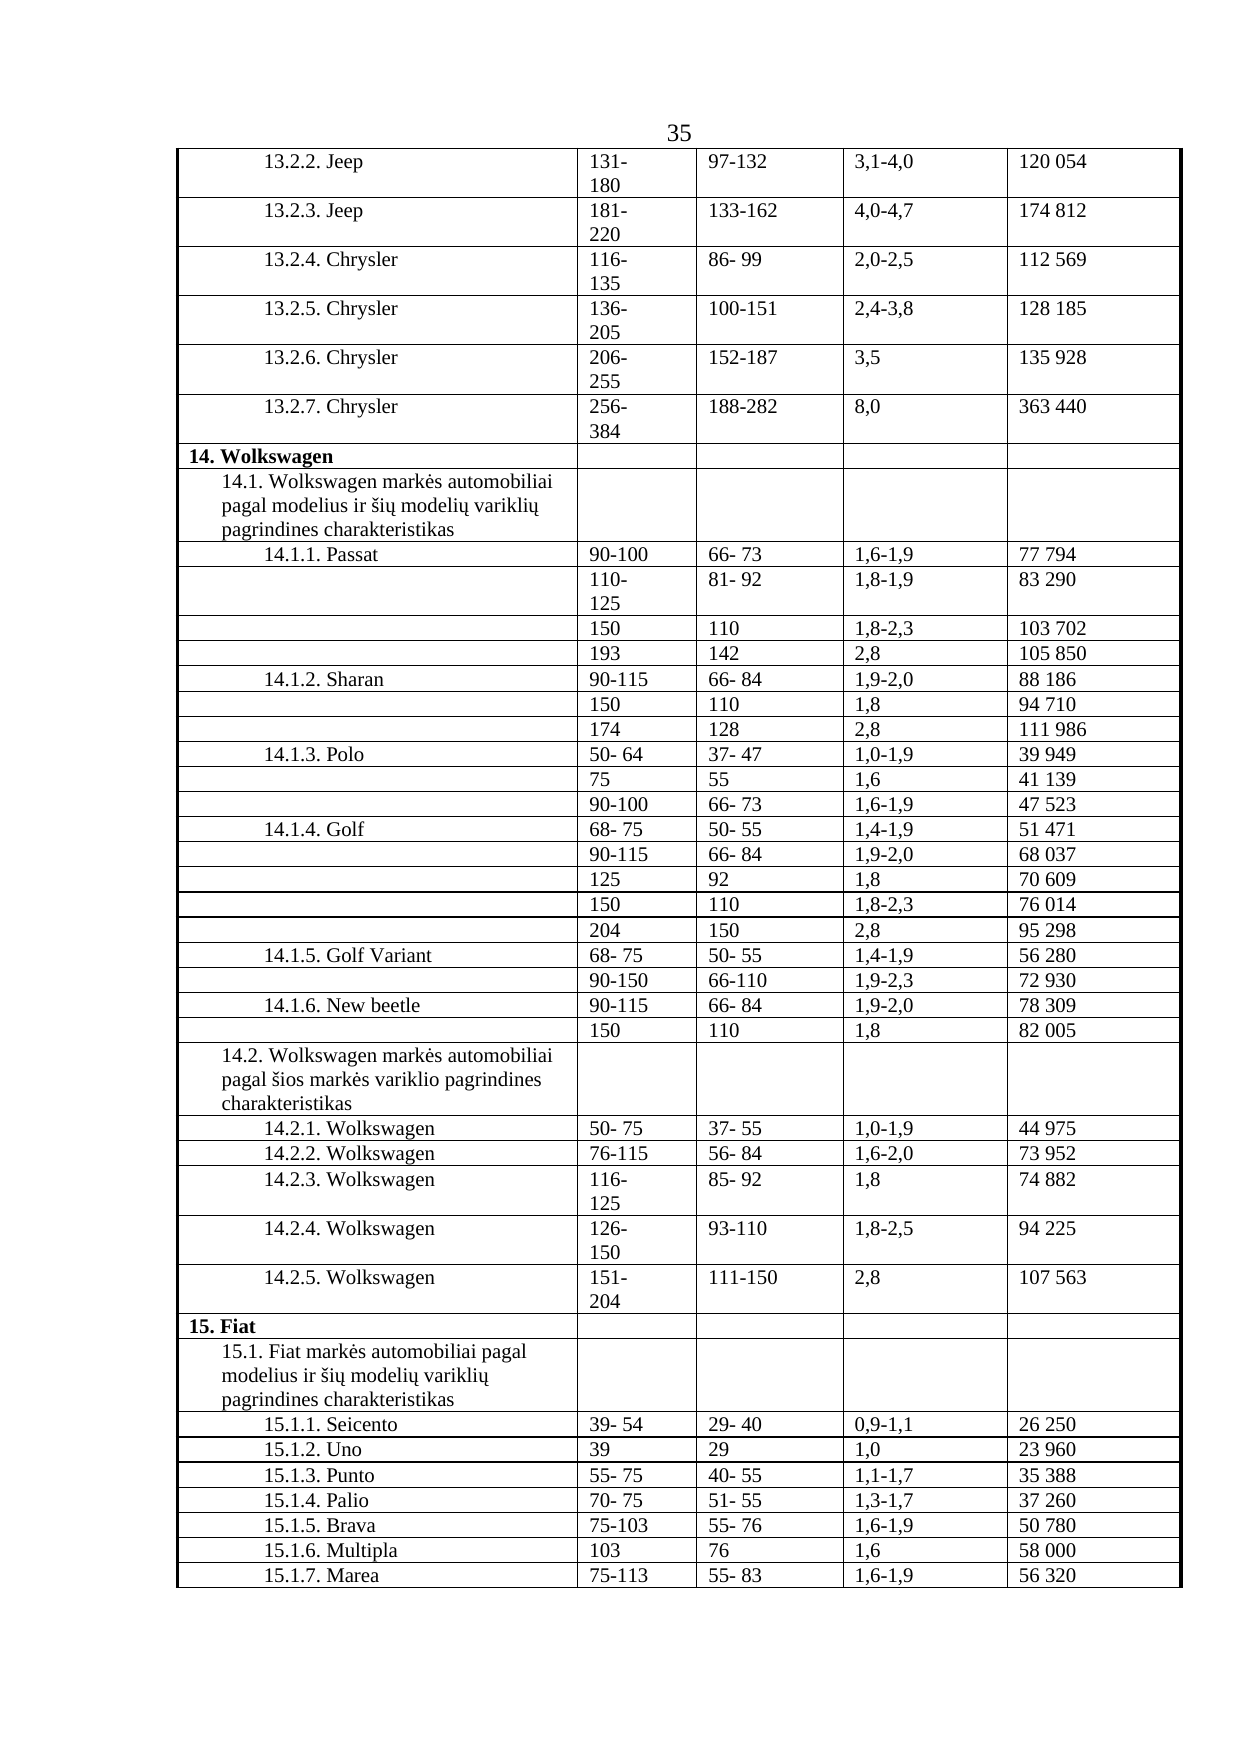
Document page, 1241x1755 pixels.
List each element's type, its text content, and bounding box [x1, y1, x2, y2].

table_cell 78 309 [1008, 993, 1179, 1017]
table_cell [578, 469, 696, 541]
table_cell 128 [697, 717, 843, 741]
table_cell [179, 767, 577, 791]
table_cell 15.1.5. Brava [179, 1513, 577, 1537]
table_cell 15.1.6. Multipla [179, 1538, 577, 1562]
table_cell 82 005 [1008, 1018, 1179, 1042]
table_cell 1,6-1,9 [844, 1563, 1007, 1587]
table_cell 110-125 [578, 567, 696, 615]
table_cell 44 975 [1008, 1116, 1179, 1140]
table_cell 15.1.1. Seicento [179, 1412, 577, 1436]
table_cell 90-115 [578, 842, 696, 866]
table_cell 41 139 [1008, 767, 1179, 791]
table_cell 14.2.1. Wolkswagen [179, 1116, 577, 1140]
table_cell 68- 75 [578, 817, 696, 841]
table_cell 1,9-2,0 [844, 993, 1007, 1017]
table_cell 14.1.5. Golf Variant [179, 943, 577, 967]
table_cell 1,0 [844, 1438, 1007, 1461]
table_cell [697, 1314, 843, 1338]
table_cell 1,9-2,3 [844, 968, 1007, 992]
table_cell 58 000 [1008, 1538, 1179, 1562]
table_cell 3,1-4,0 [844, 149, 1007, 197]
table_cell 1,8-1,9 [844, 567, 1007, 615]
table_cell 1,8-2,3 [844, 616, 1007, 640]
table_cell 204 [578, 918, 696, 942]
table_cell 50 780 [1008, 1513, 1179, 1537]
table_cell 97-132 [697, 149, 843, 197]
table_cell 76-115 [578, 1141, 696, 1165]
table_cell [1008, 1314, 1179, 1338]
table_cell 1,8 [844, 1018, 1007, 1042]
table_cell 2,8 [844, 1265, 1007, 1313]
table_cell 85- 92 [697, 1166, 843, 1214]
table_cell 1,6 [844, 1538, 1007, 1562]
table_cell 15. Fiat [179, 1314, 577, 1338]
table_cell 70- 75 [578, 1488, 696, 1512]
table_cell 1,6 [844, 767, 1007, 791]
table_cell 15.1.7. Marea [179, 1563, 577, 1587]
table_cell 72 930 [1008, 968, 1179, 992]
table_cell 13.2.4. Chrysler [179, 247, 577, 295]
table_cell 150 [578, 1018, 696, 1042]
table_cell 13.2.5. Chrysler [179, 296, 577, 344]
table_cell 55- 75 [578, 1463, 696, 1487]
table_cell 4,0-4,7 [844, 198, 1007, 246]
table_cell [179, 918, 577, 942]
table_cell [844, 1339, 1007, 1411]
table_cell [844, 444, 1007, 468]
table_cell 66- 73 [697, 792, 843, 816]
table_cell [844, 1314, 1007, 1338]
table_cell [179, 842, 577, 866]
table_cell 111 986 [1008, 717, 1179, 741]
table_cell 68- 75 [578, 943, 696, 967]
table_cell 66- 84 [697, 666, 843, 691]
table_cell [179, 692, 577, 716]
table_cell 107 563 [1008, 1265, 1179, 1313]
table_cell 150 [578, 692, 696, 716]
table_cell 14.1.6. New beetle [179, 993, 577, 1017]
table_cell 15.1.2. Uno [179, 1438, 577, 1461]
table_cell 55- 76 [697, 1513, 843, 1537]
table_cell 50- 55 [697, 817, 843, 841]
table_cell 2,4-3,8 [844, 296, 1007, 344]
table_cell 51 471 [1008, 817, 1179, 841]
table_cell 181-220 [578, 198, 696, 246]
table_cell 1,6-1,9 [844, 792, 1007, 816]
table_cell 66-110 [697, 968, 843, 992]
table_cell 94 710 [1008, 692, 1179, 716]
table_cell 1,6-1,9 [844, 542, 1007, 566]
table_cell 76 [697, 1538, 843, 1562]
table_cell 150 [578, 616, 696, 640]
table_cell 1,8 [844, 867, 1007, 891]
table_cell 75-113 [578, 1563, 696, 1587]
table_cell 1,8 [844, 692, 1007, 716]
table_cell 66- 84 [697, 842, 843, 866]
table_cell 93-110 [697, 1216, 843, 1264]
table_cell 51- 55 [697, 1488, 843, 1512]
table_cell 15.1.4. Palio [179, 1488, 577, 1512]
table_cell [179, 641, 577, 665]
table_cell 112 569 [1008, 247, 1179, 295]
table_cell 50- 55 [697, 943, 843, 967]
table_cell 14.1.3. Polo [179, 742, 577, 766]
table_cell 39- 54 [578, 1412, 696, 1436]
table_cell [697, 469, 843, 541]
table_cell 47 523 [1008, 792, 1179, 816]
table_cell 110 [697, 692, 843, 716]
table_cell 94 225 [1008, 1216, 1179, 1264]
table_cell 37- 55 [697, 1116, 843, 1140]
table_cell [697, 444, 843, 468]
table_cell 26 250 [1008, 1412, 1179, 1436]
table_cell [179, 567, 577, 615]
table_cell 83 290 [1008, 567, 1179, 615]
table_cell 2,8 [844, 918, 1007, 942]
table_cell 1,1-1,7 [844, 1463, 1007, 1487]
table_cell 206-255 [578, 345, 696, 393]
table_cell 110 [697, 616, 843, 640]
table_cell 37- 47 [697, 742, 843, 766]
table_cell [179, 893, 577, 916]
table_cell 363 440 [1008, 395, 1179, 443]
table_cell 56 320 [1008, 1563, 1179, 1587]
table_cell 105 850 [1008, 641, 1179, 665]
table_cell 75-103 [578, 1513, 696, 1537]
table_cell 50- 75 [578, 1116, 696, 1140]
table_cell 37 260 [1008, 1488, 1179, 1512]
table_cell 14.1.2. Sharan [179, 666, 577, 691]
table_cell [578, 1314, 696, 1338]
table_cell 74 882 [1008, 1166, 1179, 1214]
table_cell 13.2.6. Chrysler [179, 345, 577, 393]
table_cell 68 037 [1008, 842, 1179, 866]
table_cell 125 [578, 867, 696, 891]
table_cell [179, 1018, 577, 1042]
table_cell 66- 73 [697, 542, 843, 566]
table_cell 1,6-2,0 [844, 1141, 1007, 1165]
table_cell 100-151 [697, 296, 843, 344]
table_cell 40- 55 [697, 1463, 843, 1487]
table_cell [578, 1339, 696, 1411]
table_cell [697, 1339, 843, 1411]
table_cell 13.2.2. Jeep [179, 149, 577, 197]
table_cell 23 960 [1008, 1438, 1179, 1461]
table_cell [1008, 1339, 1179, 1411]
table_cell 128 185 [1008, 296, 1179, 344]
table_cell 90-115 [578, 993, 696, 1017]
table_cell 174 812 [1008, 198, 1179, 246]
table_cell 1,8-2,5 [844, 1216, 1007, 1264]
table_cell 14.2.4. Wolkswagen [179, 1216, 577, 1264]
table_cell 76 014 [1008, 893, 1179, 916]
table_cell 1,3-1,7 [844, 1488, 1007, 1512]
table_cell 1,9-2,0 [844, 666, 1007, 691]
table_cell 1,9-2,0 [844, 842, 1007, 866]
table_cell 193 [578, 641, 696, 665]
table_cell 2,8 [844, 641, 1007, 665]
table_cell 77 794 [1008, 542, 1179, 566]
table_cell 55- 83 [697, 1563, 843, 1587]
table_cell 116-125 [578, 1166, 696, 1214]
table_cell [844, 1043, 1007, 1115]
table_cell 14.1.1. Passat [179, 542, 577, 566]
table_cell 70 609 [1008, 867, 1179, 891]
table_cell [179, 616, 577, 640]
table_cell 1,0-1,9 [844, 742, 1007, 766]
table_cell 126-150 [578, 1216, 696, 1264]
table_cell 1,6-1,9 [844, 1513, 1007, 1537]
table_cell 66- 84 [697, 993, 843, 1017]
table_cell 90-150 [578, 968, 696, 992]
table_cell 1,4-1,9 [844, 817, 1007, 841]
table_cell [578, 444, 696, 468]
table_cell [697, 1043, 843, 1115]
table_cell 14.2.5. Wolkswagen [179, 1265, 577, 1313]
table_cell 103 [578, 1538, 696, 1562]
table_cell 2,0-2,5 [844, 247, 1007, 295]
table_cell 188-282 [697, 395, 843, 443]
table_cell 2,8 [844, 717, 1007, 741]
table_cell 150 [578, 893, 696, 916]
table_cell 15.1.3. Punto [179, 1463, 577, 1487]
table_cell 56- 84 [697, 1141, 843, 1165]
table_cell [179, 968, 577, 992]
table_cell 90-100 [578, 792, 696, 816]
table_cell 73 952 [1008, 1141, 1179, 1165]
table_cell 1,0-1,9 [844, 1116, 1007, 1140]
table_cell 150 [697, 918, 843, 942]
table_cell 86- 99 [697, 247, 843, 295]
table_cell 3,5 [844, 345, 1007, 393]
table_cell 0,9-1,1 [844, 1412, 1007, 1436]
table_cell [179, 867, 577, 891]
table_cell 75 [578, 767, 696, 791]
table_cell 13.2.7. Chrysler [179, 395, 577, 443]
table_cell 110 [697, 893, 843, 916]
table_cell 15.1. Fiat markės automobiliai pagal modelius ir šių modelių variklių pagrindines charakteristikas [179, 1339, 577, 1411]
table_cell [578, 1043, 696, 1115]
table_cell 14.1.4. Golf [179, 817, 577, 841]
table_cell 8,0 [844, 395, 1007, 443]
table_cell 142 [697, 641, 843, 665]
table_cell 1,4-1,9 [844, 943, 1007, 967]
table_cell 131-180 [578, 149, 696, 197]
table_cell 135 928 [1008, 345, 1179, 393]
table_cell 35 388 [1008, 1463, 1179, 1487]
table_cell 95 298 [1008, 918, 1179, 942]
table_cell 55 [697, 767, 843, 791]
table_cell 14.1. Wolkswagen markės automobiliai pagal modelius ir šių modelių variklių pagrindines charakteristikas [179, 469, 577, 541]
table_cell [844, 469, 1007, 541]
table_cell 29 [697, 1438, 843, 1461]
table_cell 256-384 [578, 395, 696, 443]
table_cell 39 949 [1008, 742, 1179, 766]
table_cell 29- 40 [697, 1412, 843, 1436]
table_cell 88 186 [1008, 666, 1179, 691]
table_cell 56 280 [1008, 943, 1179, 967]
table_cell 13.2.3. Jeep [179, 198, 577, 246]
table_cell 90-115 [578, 666, 696, 691]
table_cell 14.2.2. Wolkswagen [179, 1141, 577, 1165]
table_cell 1,8 [844, 1166, 1007, 1214]
table_cell [1008, 444, 1179, 468]
table_cell 1,8-2,3 [844, 893, 1007, 916]
table_cell 111-150 [697, 1265, 843, 1313]
table_cell 120 054 [1008, 149, 1179, 197]
table_cell 103 702 [1008, 616, 1179, 640]
table_cell [179, 792, 577, 816]
table_cell 14.2.3. Wolkswagen [179, 1166, 577, 1214]
table_cell 81- 92 [697, 567, 843, 615]
table_cell 14. Wolkswagen [179, 444, 577, 468]
table_cell 14.2. Wolkswagen markės automobiliai pagal šios markės variklio pagrindines charakteristikas [179, 1043, 577, 1115]
table_cell 90-100 [578, 542, 696, 566]
table_cell 50- 64 [578, 742, 696, 766]
table_cell 152-187 [697, 345, 843, 393]
table_cell 39 [578, 1438, 696, 1461]
table_cell 116-135 [578, 247, 696, 295]
table_cell 174 [578, 717, 696, 741]
table_cell 133-162 [697, 198, 843, 246]
table_cell [1008, 1043, 1179, 1115]
table_cell 110 [697, 1018, 843, 1042]
table_cell 136-205 [578, 296, 696, 344]
table_cell 92 [697, 867, 843, 891]
table_cell [179, 717, 577, 741]
table_cell [1008, 469, 1179, 541]
table_cell 151-204 [578, 1265, 696, 1313]
